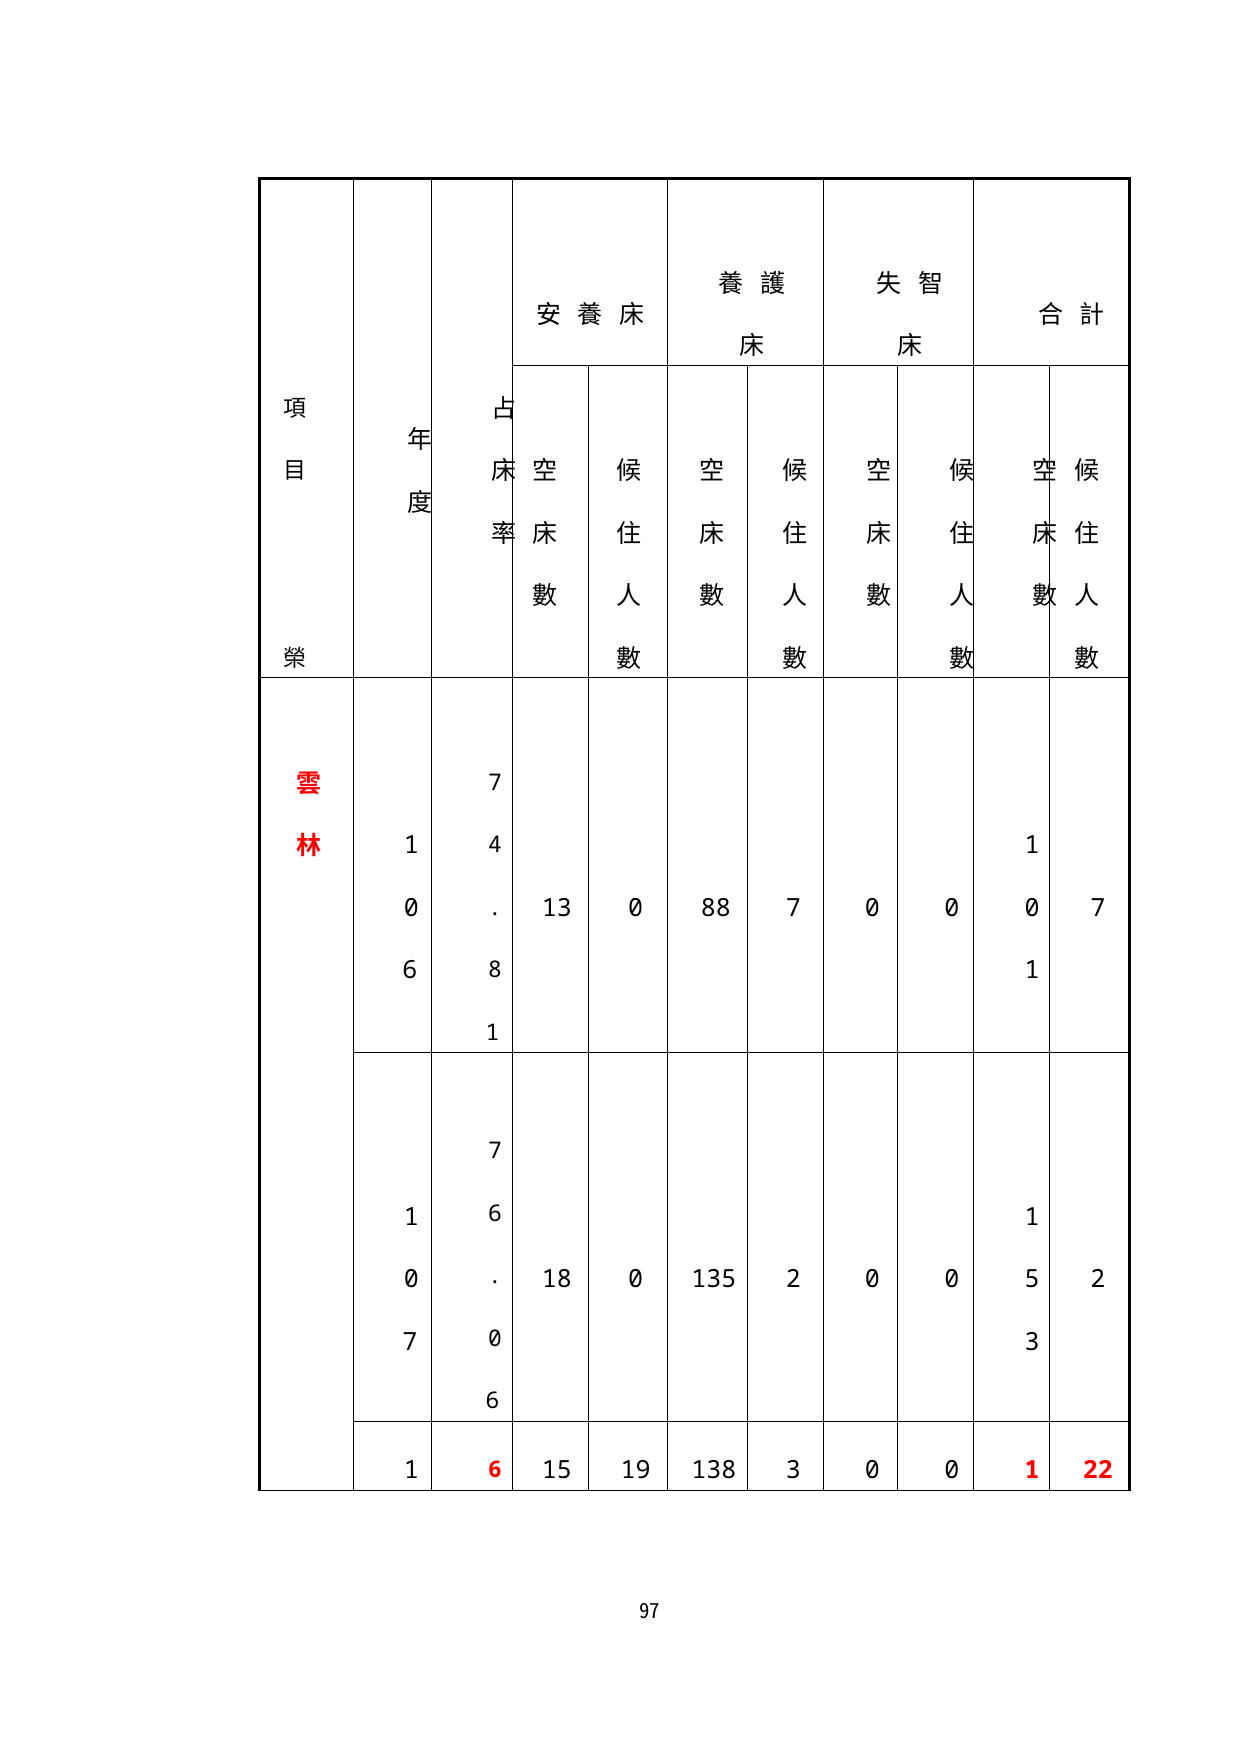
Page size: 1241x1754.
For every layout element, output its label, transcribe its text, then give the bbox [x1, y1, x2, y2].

table_cell 88 [668, 678, 747, 1052]
table_cell 18 [513, 1053, 588, 1421]
table_cell 候住人數 [748, 366, 823, 677]
table_cell 候住人數 [1050, 366, 1128, 677]
table_header 失智床 [824, 180, 973, 365]
table_cell 候住人數 [898, 366, 973, 677]
table_cell 空床數 [513, 366, 588, 677]
table_cell 22 [1050, 1422, 1128, 1490]
table_cell 0 [589, 678, 667, 1052]
table_cell 0 [589, 1053, 667, 1421]
table_cell 3 [748, 1422, 823, 1490]
table_cell 0 [898, 1053, 973, 1421]
table_cell 7 [1050, 678, 1128, 1052]
table_header 項目 榮家別 [261, 180, 353, 677]
table_header 安養床 [513, 180, 667, 365]
table_cell 76.06 [432, 1053, 512, 1421]
table_cell 0 [898, 678, 973, 1052]
table_header 年度 [354, 180, 431, 677]
table_cell 19 [589, 1422, 667, 1490]
table_cell 2 [1050, 1053, 1128, 1421]
table_cell 1 [974, 1422, 1049, 1490]
table_cell 74.81 [432, 678, 512, 1052]
table_header 合計 [974, 180, 1128, 365]
table_cell 135 [668, 1053, 747, 1421]
table_cell 138 [668, 1422, 747, 1490]
table_header 占床率 [432, 180, 512, 677]
table_cell 7 [748, 678, 823, 1052]
table_cell 107 [354, 1053, 431, 1421]
table_cell 101 [974, 678, 1049, 1052]
table_cell 0 [824, 1422, 897, 1490]
table_cell 13 [513, 678, 588, 1052]
table_cell 0 [824, 678, 897, 1052]
table_cell 0 [824, 1053, 897, 1421]
table_cell 153 [974, 1053, 1049, 1421]
table_cell 空床數 [824, 366, 897, 677]
table_cell 2 [748, 1053, 823, 1421]
table_cell 候住人數 [589, 366, 667, 677]
table_cell 1 [354, 1422, 431, 1490]
table_cell 106 [354, 678, 431, 1052]
table_cell 15 [513, 1422, 588, 1490]
table_cell 6 [432, 1422, 512, 1490]
table_cell 0 [898, 1422, 973, 1490]
table_cell 空床數 [974, 366, 1049, 677]
table_header 養護床 [668, 180, 823, 365]
table_cell 雲林 [261, 678, 353, 1490]
table_cell 空床數 [668, 366, 747, 677]
